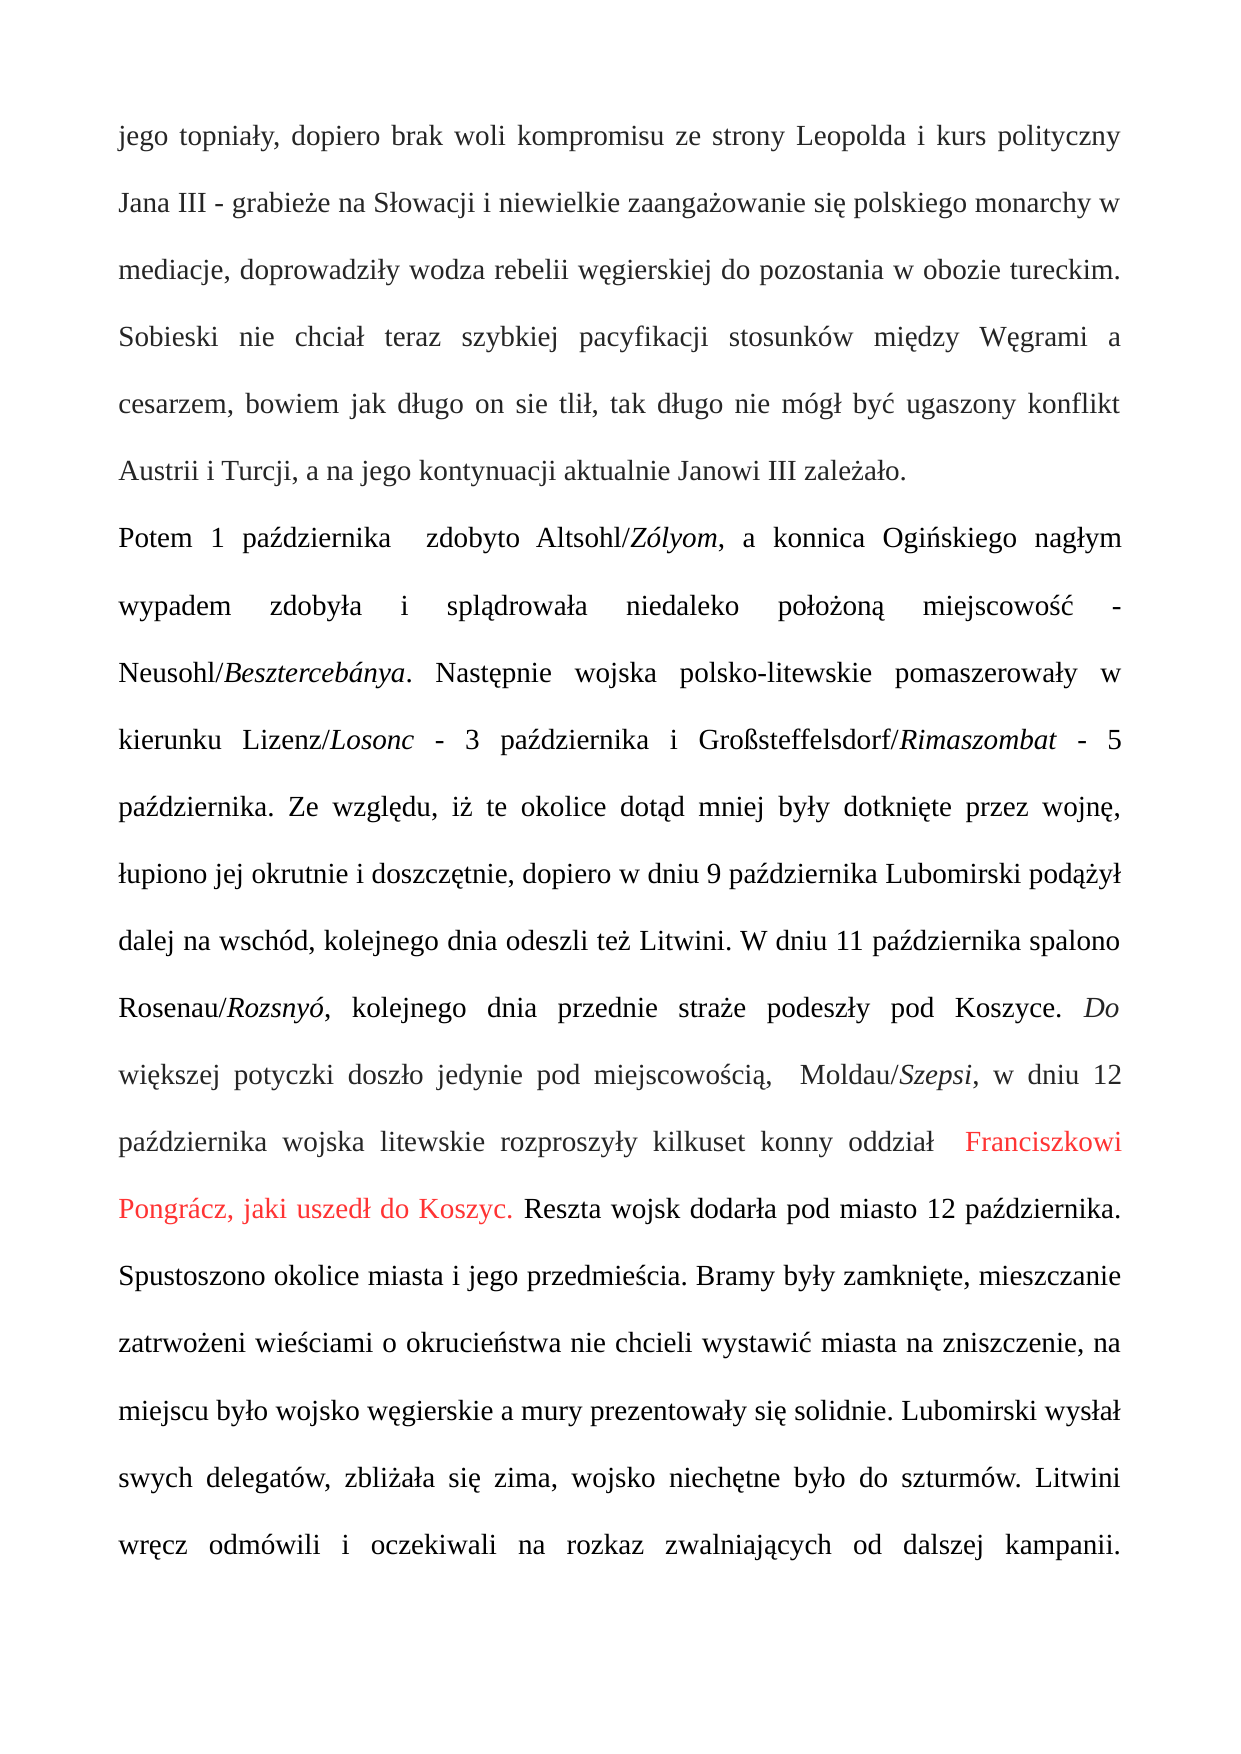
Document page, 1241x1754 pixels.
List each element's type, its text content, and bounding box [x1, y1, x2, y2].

text Potem 1 października zdobyto Altsohl/Zólyom, a konnica Ogińskiego nagłym wypadem zdobyła i splądrowała niedaleko położoną miejscowość - Neusohl/Besztercebánya. Następnie wojska polsko-litewskie pomaszerowały w kierunku Lizenz/Losonc - 3 października i Großsteffelsdorf/Rimaszombat - 5 października. Ze względu, iż te okolice dotąd mniej były dotknięte przez wojnę, łupiono jej okrutnie i doszczętnie, dopiero w dniu 9 października Lubomirski podążył dalej na wschód, kolejnego dnia odeszli też Litwini. W dniu 11 października spalono Rosenau/Rozsnyó, kolejnego dnia przednie straże podeszły pod Koszyce. Do większej potyczki doszło jedynie pod miejscowością, Moldau/Szepsi, w dniu 12 października wojska litewskie rozproszyły kilkuset konny oddział Franciszkowi Pongrácz, jaki uszedł do Koszyc. Reszta wojsk dodarła pod miasto 12 października. Spustoszono okolice miasta i jego przedmieścia. Bramy były zamknięte, mieszczanie zatrwożeni wieściami o okrucieństwa nie chcieli wystawić miasta na zniszczenie, na miejscu było wojsko węgierskie a mury prezentowały się solidnie. Lubomirski wysłał swych delegatów, zbliżała się zima, wojsko niechętne było do szturmów. Litwini wręcz odmówili i oczekiwali na rozkaz zwalniających od dalszej kampanii. [118, 521, 1122, 1560]
text jego topniały, dopiero brak woli kompromisu ze strony Leopolda i kurs polityczny Jana III - grabieże na Słowacji i niewielkie zaangażowanie się polskiego monarchy w mediacje, doprowadziły wodza rebelii węgierskiej do pozostania w obozie tureckim. Sobieski nie chciał teraz szybkiej pacyfikacji stosunków między Węgrami a cesarzem, bowiem jak długo on sie tlił, tak długo nie mógł być ugaszony konflikt Austrii i Turcji, a na jego kontynuacji aktualnie Janowi III zależało. [118, 118, 1122, 487]
